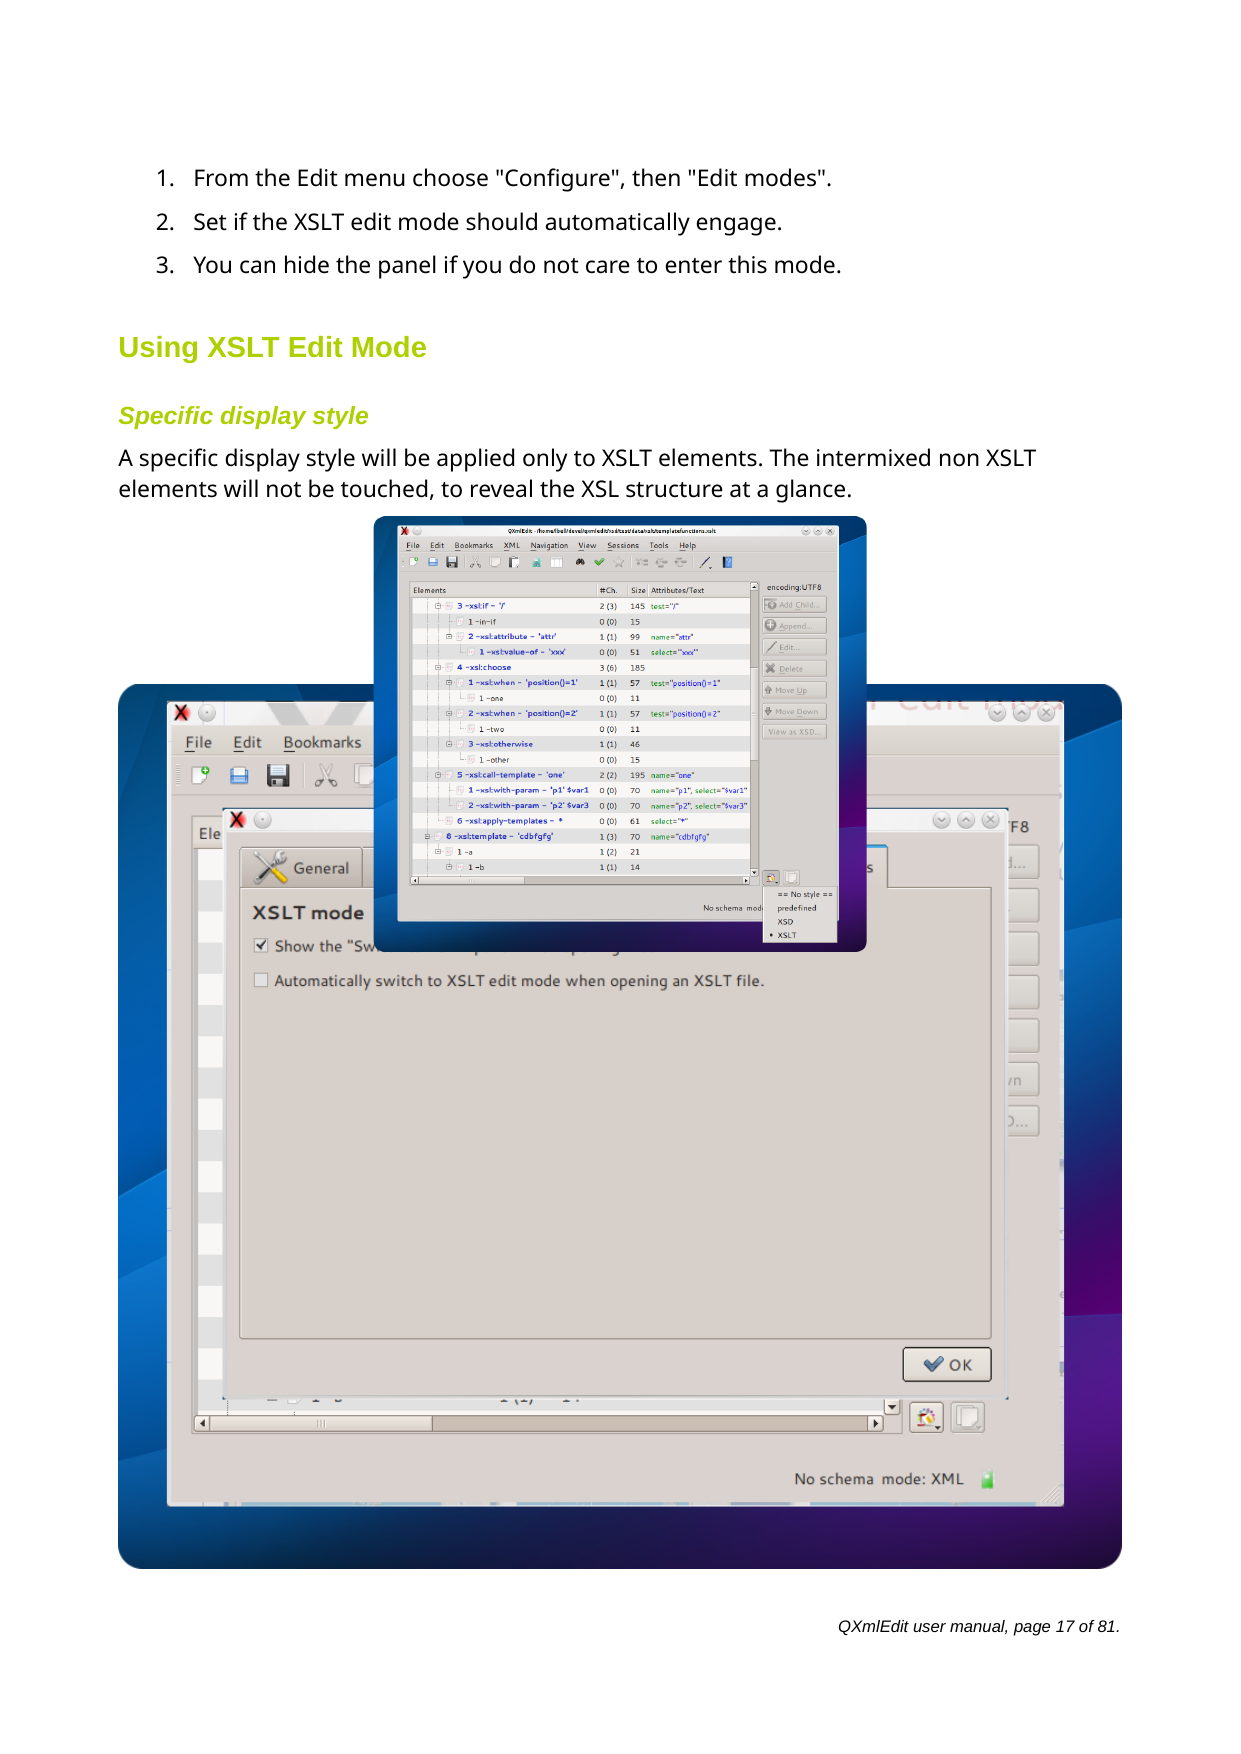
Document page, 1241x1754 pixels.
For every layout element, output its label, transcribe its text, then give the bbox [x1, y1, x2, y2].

subtitle Specific display style [118, 401, 1122, 429]
subtitle Using XSLT Edit Mode [118, 330, 1122, 363]
picture [118, 516, 1122, 1569]
text A specific display style will be applied only to XSLT elements. The intermixed non XSLT elements will not be touched, to reveal the XSL structure at a glance. [118, 442, 1122, 504]
list From the Edit menu choose "Configure", then "Edit modes". [156, 162, 1122, 193]
list Set if the XSLT edit mode should automatically engage. [156, 206, 1122, 237]
list You can hide the panel if you do not care to enter this mode. [156, 249, 1122, 281]
